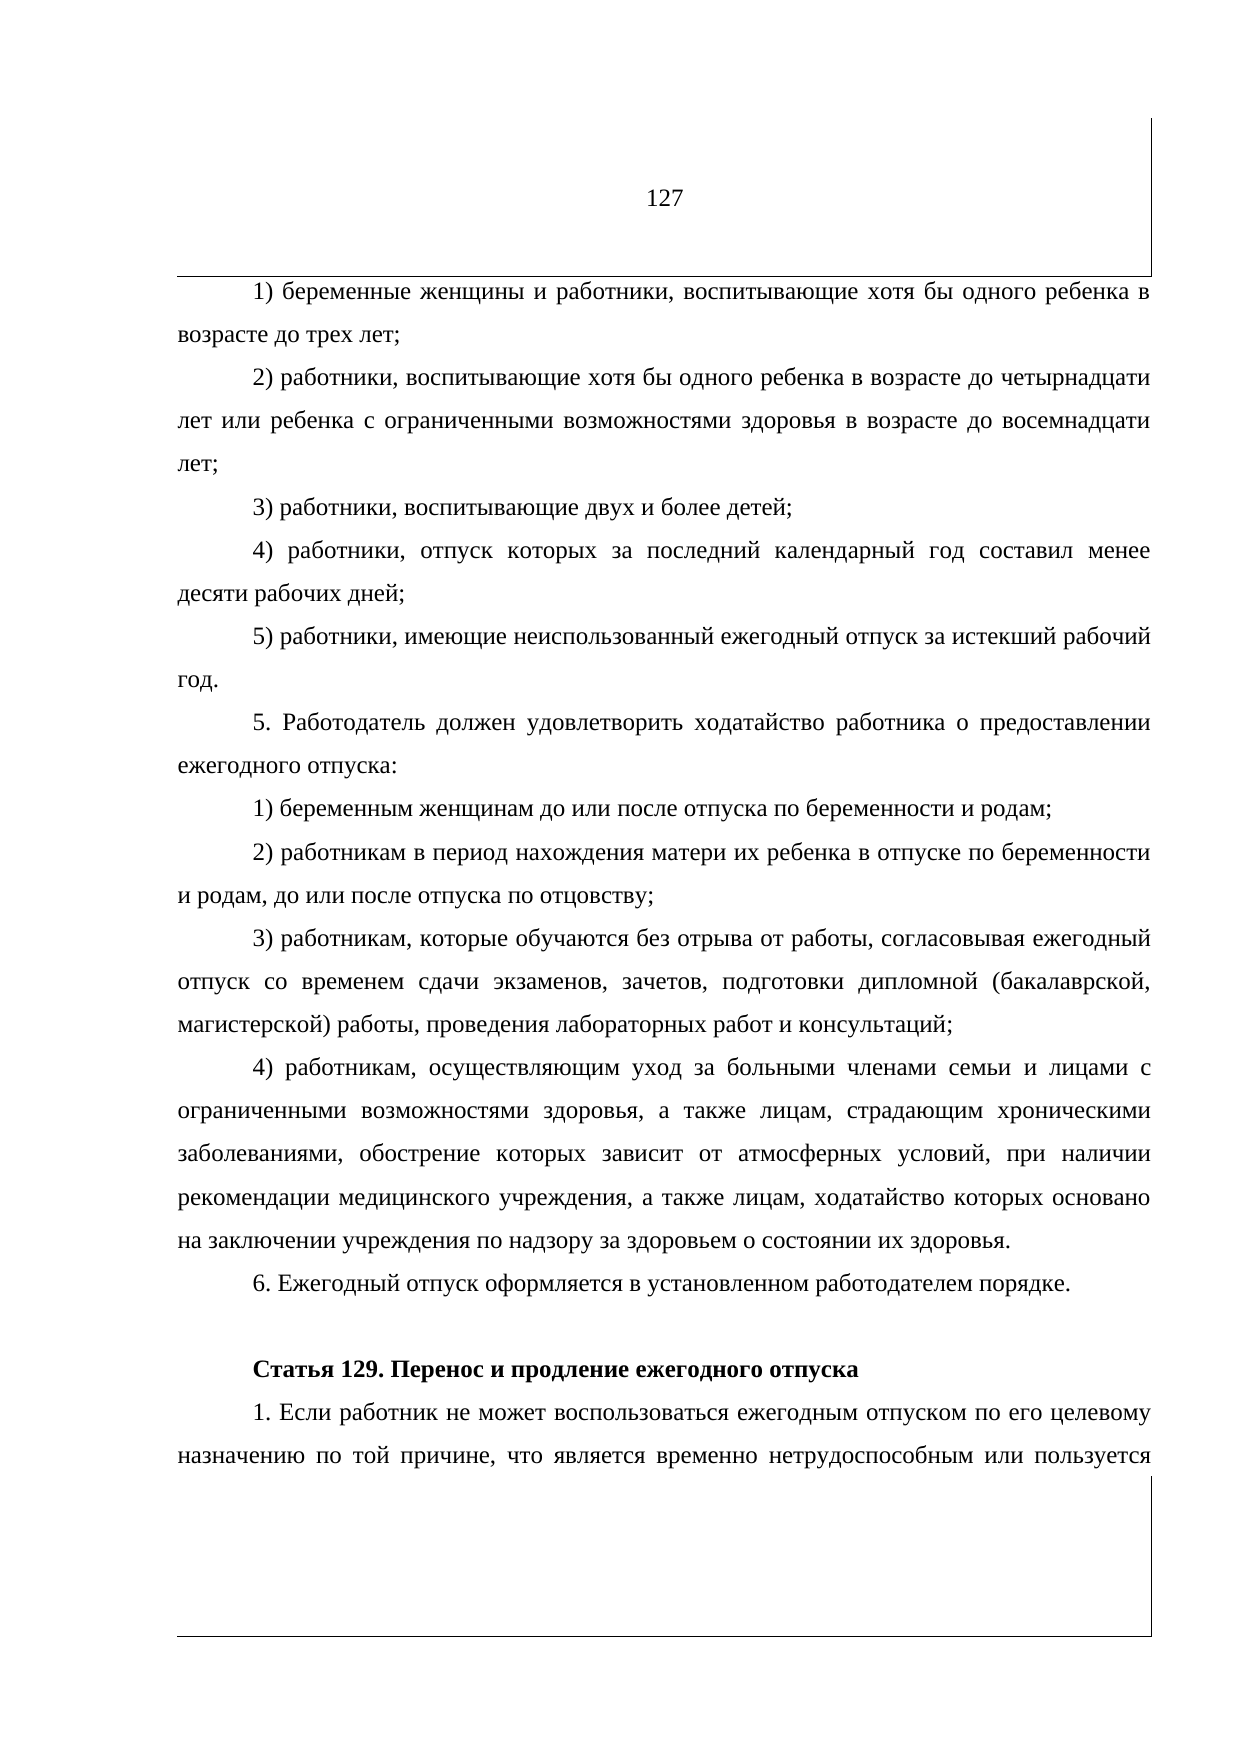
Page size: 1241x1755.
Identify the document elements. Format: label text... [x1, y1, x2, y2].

text 2) работникам в период нахождения матери их ребенка в отпуске по беременности и родам, до или после отпуска по отцовству; [177, 837, 1152, 908]
text 1. Если работник не может воспользоваться ежегодным отпуском по его целевому назначению по той причине, что является временно нетрудоспособным или пользуется [177, 1397, 1152, 1469]
text 4) работники, отпуск которых за последний календарный год составил менее десяти рабочих дней; [177, 535, 1152, 607]
text 5) работники, имеющие неиспользованный ежегодный отпуск за истекший рабочий год. [177, 621, 1152, 693]
subtitle Статья 129. Перенос и продление ежегодного отпуска [177, 1354, 1152, 1383]
text 1) беременным женщинам до или после отпуска по беременности и родам; [177, 793, 1152, 822]
text 4) работникам, осуществляющим уход за больными членами семьи и лицами с ограниченными возможностями здоровья, а также лицам, страдающим хроническими заболеваниями, обострение которых зависит от атмосферных условий, при наличии рекомендации медицинского учреждения, а также лицам, ходатайство которых основано на заключении учреждения по надзору за здоровьем о состоянии их здоровья. [177, 1052, 1152, 1253]
text 1) беременные женщины и работники, воспитывающие хотя бы одного ребенка в возрасте до трех лет; [177, 276, 1152, 348]
text 3) работники, воспитывающие двух и более детей; [177, 492, 1152, 520]
text 5. Работодатель должен удовлетворить ходатайство работника о предоставлении ежегодного отпуска: [177, 707, 1152, 779]
text 6. Ежегодный отпуск оформляется в установленном работодателем порядке. [177, 1268, 1152, 1297]
text 2) работники, воспитывающие хотя бы одного ребенка в возрасте до четырнадцати лет или ребенка с ограниченными возможностями здоровья в возрасте до восемнадцати лет; [177, 362, 1152, 477]
text 3) работникам, которые обучаются без отрыва от работы, согласовывая ежегодный отпуск со временем сдачи экзаменов, зачетов, подготовки дипломной (бакалаврской, магистерской) работы, проведения лабораторных работ и консультаций; [177, 923, 1152, 1038]
